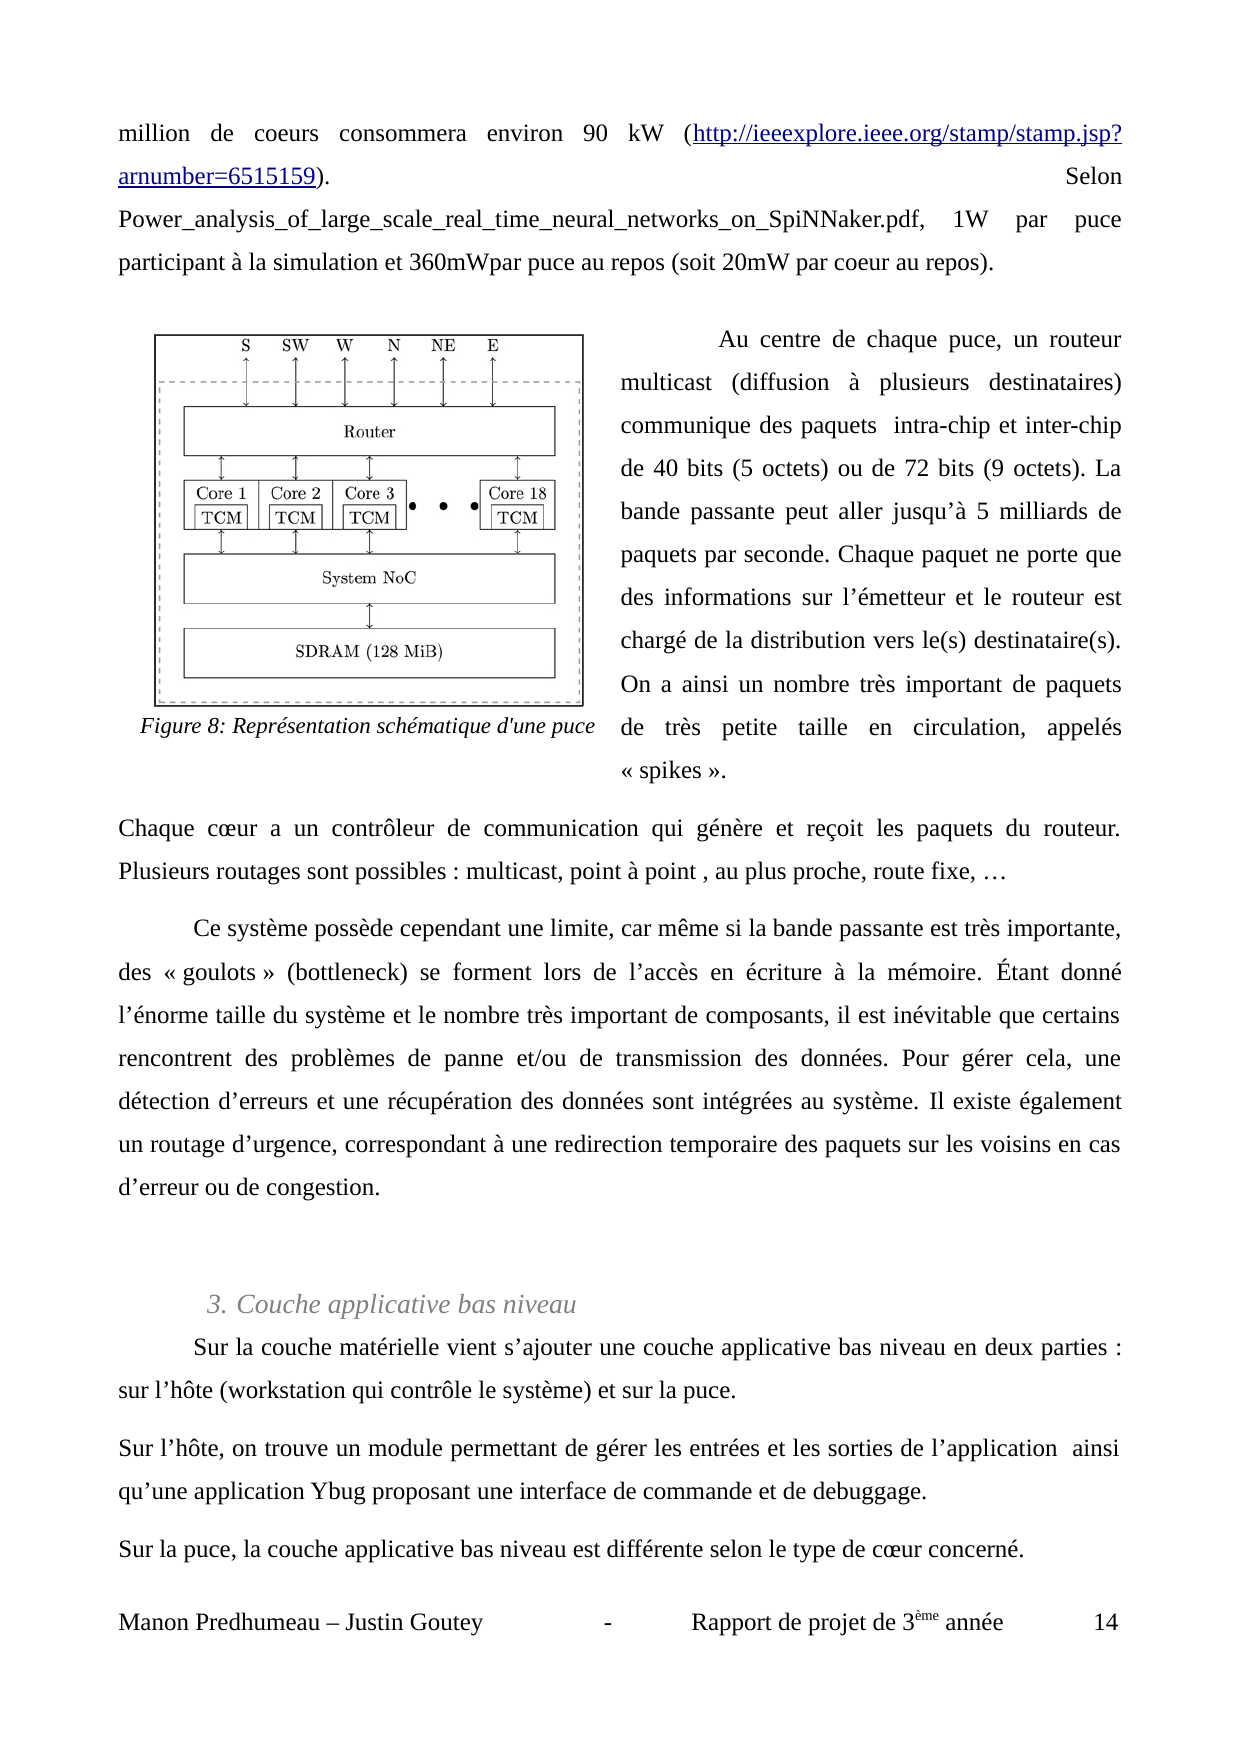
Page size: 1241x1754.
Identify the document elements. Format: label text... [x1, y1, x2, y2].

text Au centre de chaque puce, un routeur multicast (diffusion à plusieurs destinataires) communique des paquets intra-chip et inter-chip de 40 bits (5 octets) ou de 72 bits (9 octets). La bande passante peut aller jusqu’à 5 milliards de paquets par seconde. Chaque paquet ne porte que des informations sur l’émetteur et le routeur est chargé de la distribution vers le(s) destinataire(s). On a ainsi un nombre très important de paquets de très petite taille en circulation, appelés « spikes ». [118, 322, 1122, 784]
picture [157, 337, 581, 704]
text Chaque cœur a un contrôleur de communication qui génère et reçoit les paquets du routeur. Plusieurs routages sont possibles : multicast, point à point , au plus proche, route fixe, … [118, 813, 1122, 884]
text Ce système possède cependant une limite, car même si la bande passante est très importante, des « goulots » (bottleneck) se forment lors de l’accès en écriture à la mémoire. Étant donné l’énorme taille du système et le nombre très important de composants, il est inévitable que certains rencontrent des problèmes de panne et/ou de transmission des données. Pour gérer cela, une détection d’erreurs et une récupération des données sont intégrées au système. Il existe également un routage d’urgence, correspondant à une redirection temporaire des paquets sur les voisins en cas d’erreur ou de congestion. [118, 913, 1122, 1201]
text Figure 8: Représentation schématique d'une puce [134, 334, 603, 739]
text Sur la puce, la couche applicative bas niveau est différente selon le type de cœur concerné. [118, 1534, 1122, 1562]
text Sur l’hôte, on trouve un module permettant de gérer les entrées et les sorties de l’application ainsi qu’une application Ybug proposant une interface de commande et de debuggage. [118, 1433, 1122, 1505]
text million de coeurs consommera environ 90 kW (http://ieeexplore.ieee.org/stamp/stamp.jsp?arnumber=6515159). Selon Power_analysis_of_large_scale_real_time_neural_networks_on_SpiNNaker.pdf, 1W par puce participant à la simulation et 360mWpar puce au repos (soit 20mW par coeur au repos). [118, 118, 1122, 276]
text Sur la couche matérielle vient s’ajouter une couche applicative bas niveau en deux parties : sur l’hôte (workstation qui contrôle le système) et sur la puce. [118, 1332, 1122, 1404]
subtitle Couche applicative bas niveau [207, 1288, 1122, 1319]
